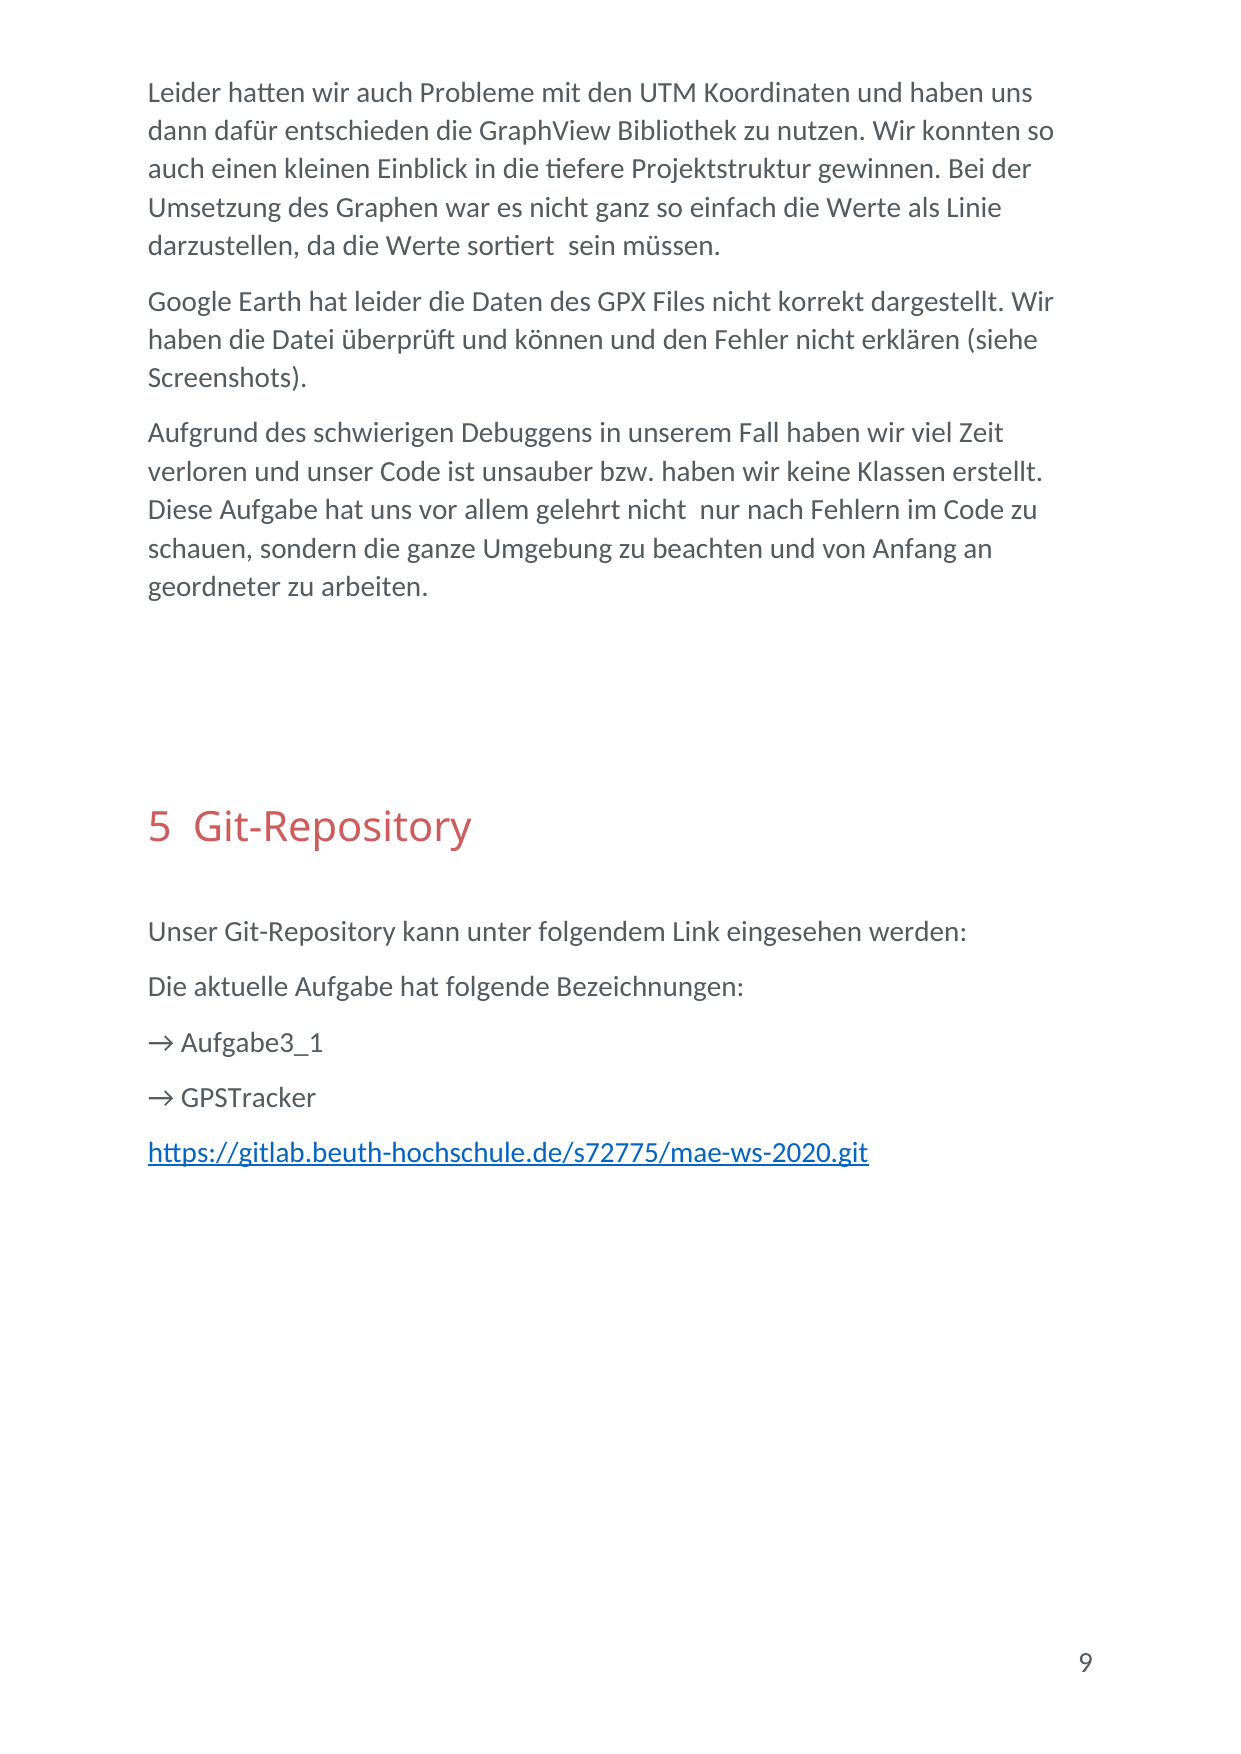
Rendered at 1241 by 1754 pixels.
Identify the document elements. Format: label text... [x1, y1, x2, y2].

text Leider hatten wir auch Probleme mit den UTM Koordinaten und haben uns dann dafür entschieden die GraphView Bibliothek zu nutzen. Wir konnten so auch einen kleinen Einblick in die tiefere Projektstruktur gewinnen. Bei der Umsetzung des Graphen war es nicht ganz so einfach die Werte als Linie darzustellen, da die Werte sortiert sein müssen. [148, 74, 1093, 263]
text Unser Git-Repository kann unter folgendem Link eingesehen werden: [148, 913, 1093, 949]
text Die aktuelle Aufgabe hat folgende Bezeichnungen: [148, 968, 1093, 1004]
text https://gitlab.beuth-hochschule.de/s72775/mae-ws-2020.git [148, 1134, 1093, 1169]
text → GPSTracker [148, 1079, 1093, 1114]
text → Aufgabe3_1 [148, 1024, 1093, 1059]
subtitle Git-Repository [148, 797, 1093, 854]
text Aufgrund des schwierigen Debuggens in unserem Fall haben wir viel Zeit verloren und unser Code ist unsauber bzw. haben wir keine Klassen erstellt. Diese Aufgabe hat uns vor allem gelehrt nicht nur nach Fehlern im Code zu schauen, sondern die ganze Umgebung zu beachten und von Anfang an geordneter zu arbeiten. [148, 414, 1093, 604]
text Google Earth hat leider die Daten des GPX Files nicht korrekt dargestellt. Wir haben die Datei überprüft und können und den Fehler nicht erklären (siehe Screenshots). [148, 283, 1093, 395]
